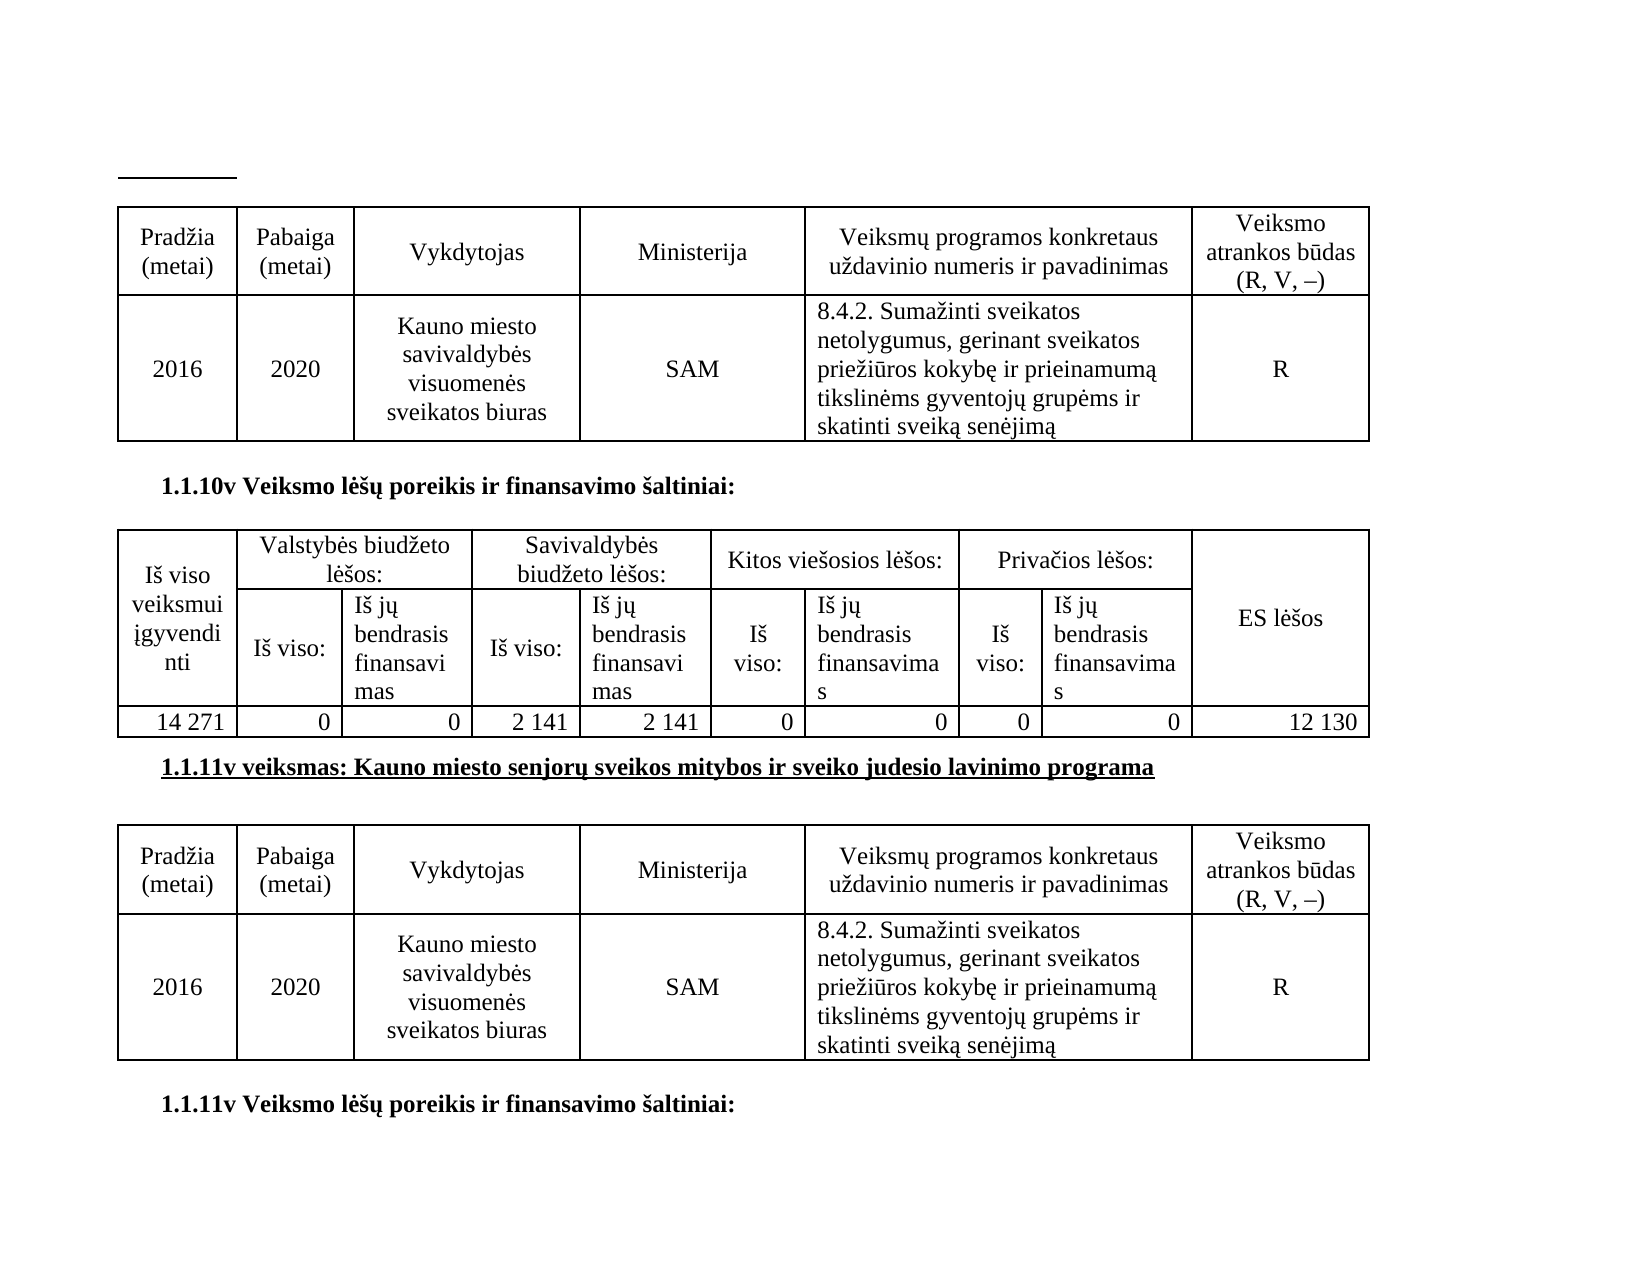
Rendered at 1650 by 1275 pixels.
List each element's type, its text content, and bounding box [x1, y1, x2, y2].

table_cell [811, 442, 892, 471]
table_cell [1390, 1089, 1473, 1118]
table_cell [1370, 294, 1389, 440]
table_cell [1390, 824, 1473, 913]
table_cell [892, 442, 959, 471]
table_cell [472, 796, 580, 824]
table_cell [342, 177, 365, 206]
table_cell [1062, 1061, 1160, 1089]
table_cell 2016 [119, 296, 236, 440]
table_cell [1390, 913, 1473, 1058]
table_cell Iš jų bendrasis finansavimas [581, 590, 710, 705]
table_cell [959, 500, 1062, 528]
table_cell Iš jų bendrasis finansavimas [1043, 590, 1191, 705]
table_cell [603, 1061, 788, 1089]
table_cell Iš viso: [238, 590, 341, 705]
table_cell [149, 1061, 237, 1089]
table_cell [237, 177, 342, 206]
table_cell [1390, 294, 1473, 440]
table_cell [342, 796, 365, 824]
table_cell Privačios lėšos: [960, 531, 1191, 588]
table_cell [472, 1061, 580, 1089]
table_cell 2 141 [581, 707, 710, 736]
table_cell [118, 738, 149, 796]
table_cell Iš viso: [960, 590, 1041, 705]
table_cell [1160, 177, 1223, 206]
table_cell [580, 796, 603, 824]
table_cell 8.4.2. Sumažinti sveikatos netolygumus, gerinant sveikatos priežiūros kokybę ir prieinamumą tikslinėms gyventojų grupėms ir skatinti sveiką senėjimą [806, 296, 1191, 440]
table_cell Kauno miesto savivaldybės visuomenės sveikatos biuras [355, 296, 579, 440]
table_cell SAM [581, 296, 804, 440]
table_cell [118, 796, 149, 824]
table_cell R [1193, 915, 1368, 1058]
table_cell Pradžia (metai) [119, 208, 236, 294]
table_cell [342, 500, 365, 528]
table_cell Vykdytojas [355, 826, 579, 913]
table_cell [365, 1061, 472, 1089]
table_cell [1062, 796, 1160, 824]
table_cell [365, 500, 472, 528]
table_cell [365, 796, 472, 824]
table_cell [959, 1061, 1062, 1089]
table_cell 14 271 [119, 707, 236, 736]
table_cell 1.1.11v Veiksmo lėšų poreikis ir finansavimo šaltiniai: [149, 1089, 1192, 1118]
table_cell [811, 1061, 892, 1089]
table_cell Savivaldybės biudžeto lėšos: [473, 531, 710, 588]
table_cell 0 [238, 707, 341, 736]
table_cell [1192, 471, 1369, 500]
table_cell [580, 1061, 603, 1089]
table_cell 0 [1043, 707, 1191, 736]
table_cell [1223, 440, 1473, 471]
table_cell [788, 500, 811, 528]
table_cell Veiksmų programos konkretaus uždavinio numeris ir pavadinimas [806, 826, 1191, 913]
table_cell 2016 [119, 915, 236, 1058]
table_cell Pabaiga (metai) [238, 826, 353, 913]
table_cell [788, 177, 811, 206]
table_cell [580, 442, 603, 471]
table_cell [1062, 442, 1160, 471]
table_cell 0 [960, 707, 1041, 736]
table_cell [237, 796, 342, 824]
table_cell [1370, 529, 1389, 588]
table_cell [1370, 588, 1389, 705]
table_cell [149, 796, 237, 824]
table_cell [237, 442, 342, 471]
table_cell SAM [581, 915, 804, 1058]
table_cell R [1193, 296, 1368, 440]
table_cell [1160, 1061, 1223, 1089]
table_cell [1223, 500, 1473, 528]
table_cell [811, 500, 892, 528]
table_cell [1192, 1089, 1369, 1118]
table_cell [342, 442, 365, 471]
table_cell [580, 500, 603, 528]
table_cell [1369, 1089, 1389, 1118]
table_cell [237, 1061, 342, 1089]
table_cell [1160, 500, 1223, 528]
table_cell [149, 442, 237, 471]
table_cell Iš viso: [473, 590, 579, 705]
table_cell 0 [343, 707, 471, 736]
table_cell 2020 [238, 296, 353, 440]
table_cell [788, 796, 811, 824]
table_cell [959, 442, 1062, 471]
table_cell [118, 471, 149, 500]
table_cell [1390, 736, 1473, 796]
table_cell [1370, 824, 1389, 913]
table_cell Veiksmo atrankos būdas (R, V, –) [1193, 826, 1368, 913]
table_cell 1.1.11v veiksmas: Kauno miesto senjorų sveikos mitybos ir sveiko judesio lavinimo programa [149, 738, 1369, 796]
table_cell [1390, 529, 1473, 588]
table_cell Kauno miesto savivaldybės visuomenės sveikatos biuras [355, 915, 579, 1058]
table_cell 12 130 [1193, 707, 1368, 736]
table_cell [603, 796, 788, 824]
table_cell [472, 500, 580, 528]
table_cell [1370, 206, 1389, 294]
table_cell 2 141 [473, 707, 579, 736]
table_cell [788, 442, 811, 471]
table_cell Ministerija [581, 208, 804, 294]
table_cell [892, 500, 959, 528]
table_cell [472, 177, 580, 206]
table_cell [1160, 442, 1223, 471]
table_cell [603, 442, 788, 471]
table_cell [811, 796, 892, 824]
table_cell Kitos viešosios lėšos: [712, 531, 958, 588]
table_cell [365, 177, 472, 206]
table_cell [811, 177, 892, 206]
table_cell [118, 500, 149, 528]
table_cell [959, 796, 1062, 824]
table_cell [959, 177, 1062, 206]
table_cell Iš viso: [712, 590, 804, 705]
table_cell [1370, 913, 1389, 1058]
table_cell [1390, 705, 1473, 736]
table_cell Iš viso veiksmui įgyvendinti [119, 531, 236, 705]
table_cell [892, 1061, 959, 1089]
table_cell [1390, 206, 1473, 294]
table_cell [118, 442, 149, 471]
table_cell [237, 500, 342, 528]
table_cell [1390, 471, 1473, 500]
table_cell [1160, 796, 1223, 824]
table_cell Veiksmų programos konkretaus uždavinio numeris ir pavadinimas [806, 208, 1191, 294]
table_cell Iš jų bendrasis finansavimas [343, 590, 471, 705]
table_cell [603, 500, 788, 528]
table_cell [1062, 177, 1160, 206]
table_cell [892, 177, 959, 206]
table_cell [1369, 471, 1389, 500]
table_cell [1369, 736, 1389, 796]
table_cell 8.4.2. Sumažinti sveikatos netolygumus, gerinant sveikatos priežiūros kokybę ir prieinamumą tikslinėms gyventojų grupėms ir skatinti sveiką senėjimą [806, 915, 1191, 1058]
table_cell [342, 1061, 365, 1089]
table_cell [1223, 177, 1473, 206]
table_cell ES lėšos [1193, 531, 1368, 705]
table_cell Pradžia (metai) [119, 826, 236, 913]
table_cell [472, 442, 580, 471]
table_cell [580, 177, 603, 206]
table_cell [892, 796, 959, 824]
table_cell [1062, 500, 1160, 528]
table_cell [118, 179, 149, 206]
table_cell [1390, 588, 1473, 705]
table_cell [1370, 705, 1389, 736]
table_cell Ministerija [581, 826, 804, 913]
table_cell [1223, 796, 1473, 824]
table_cell Pabaiga (metai) [238, 208, 353, 294]
table_cell [118, 1089, 149, 1118]
table_cell 0 [712, 707, 804, 736]
table_cell Veiksmo atrankos būdas (R, V, –) [1193, 208, 1368, 294]
table_cell 0 [806, 707, 958, 736]
table_cell [149, 500, 237, 528]
table_cell [788, 1061, 811, 1089]
table_cell [365, 442, 472, 471]
table_cell 2020 [238, 915, 353, 1058]
table_cell [118, 1061, 149, 1089]
table_cell Valstybės biudžeto lėšos: [238, 531, 471, 588]
table_cell Iš jų bendrasis finansavimas [806, 590, 958, 705]
table_cell Vykdytojas [355, 208, 579, 294]
table_cell 1.1.10v Veiksmo lėšų poreikis ir finansavimo šaltiniai: [149, 471, 1192, 500]
table_cell [603, 177, 788, 206]
table_cell [1223, 1059, 1473, 1089]
table_cell [149, 179, 237, 206]
